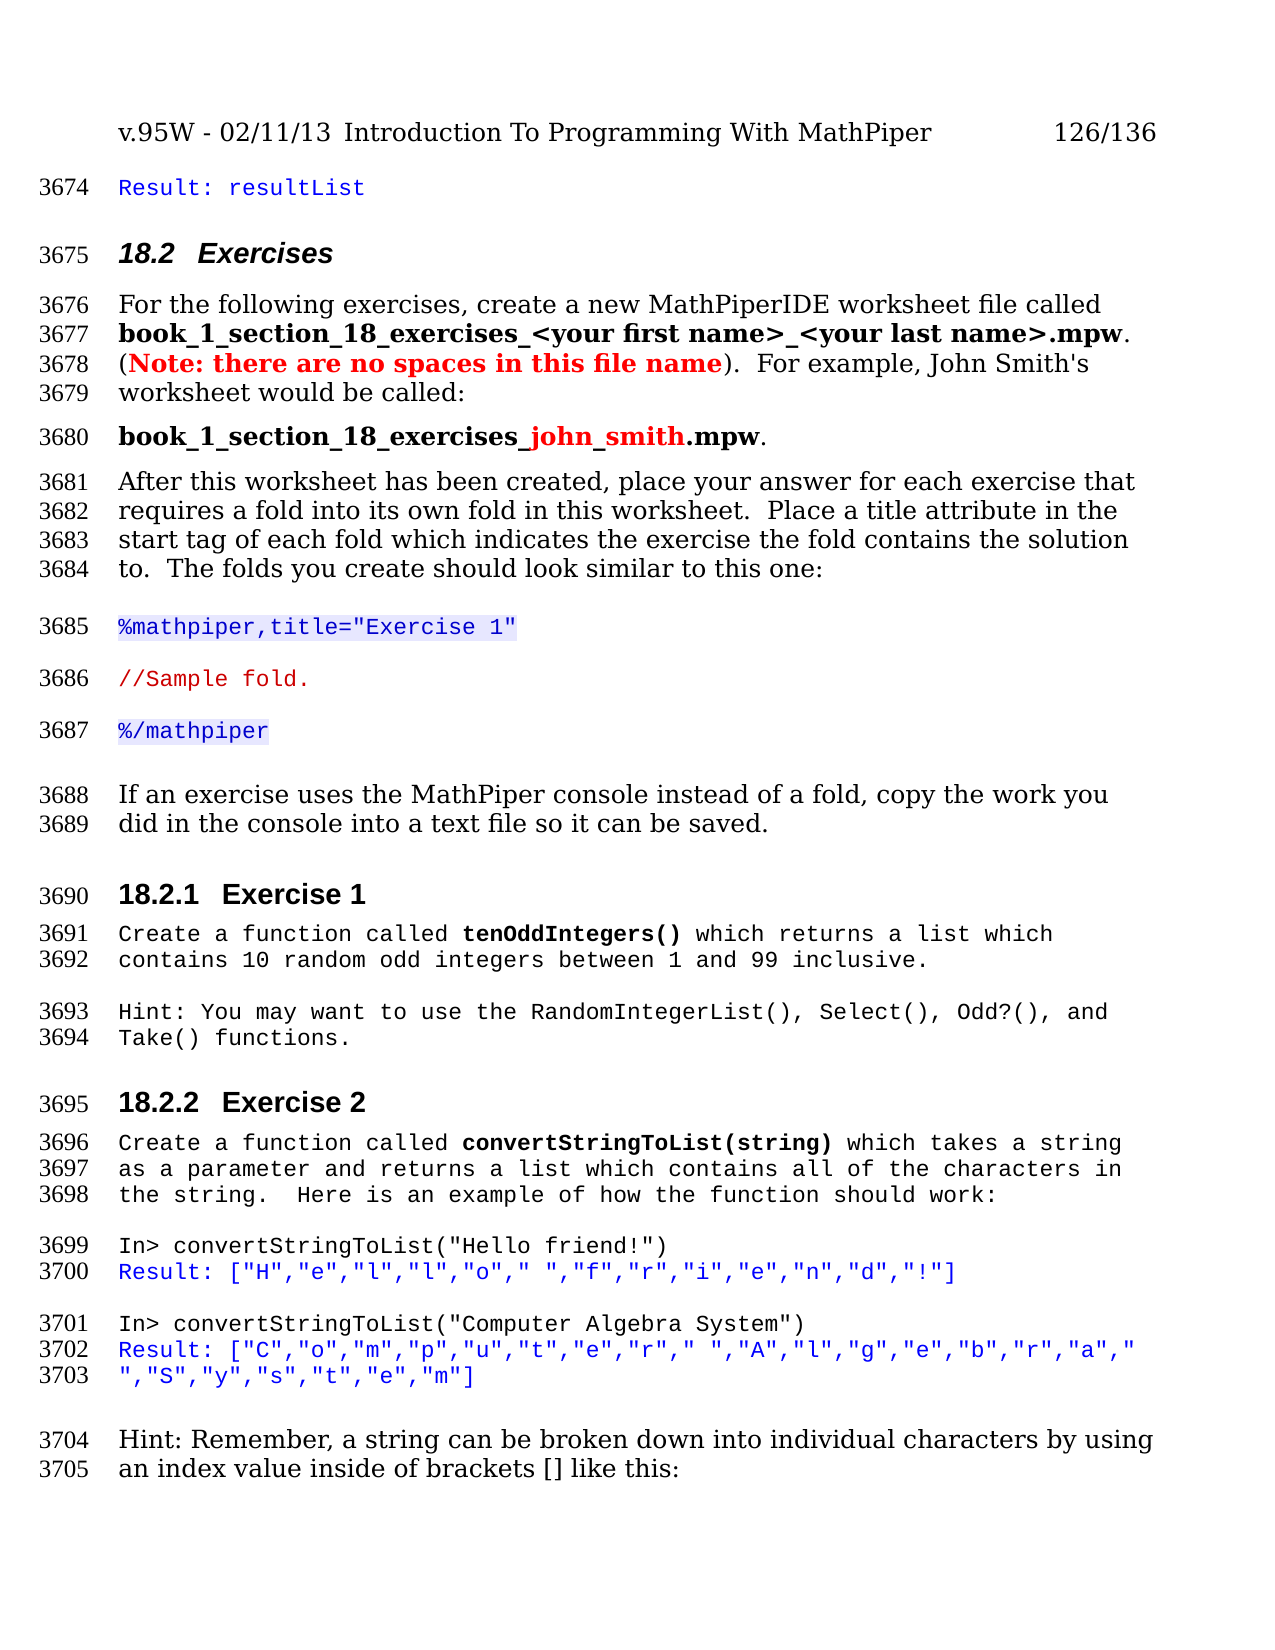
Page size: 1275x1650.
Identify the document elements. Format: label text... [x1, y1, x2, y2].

text In> convertStringToList("Computer Algebra System") [118, 1313, 1157, 1338]
text Result: ["C","o","m","p","u","t","e","r"," ","A","l","g","e","b","r","a"," ","S","y","s","t","e","m"] [118, 1338, 1157, 1390]
text Hint: Remember, a string can be broken down into individual characters by using an index value inside of brackets [] like this: [118, 1425, 1157, 1484]
text %/mathpiper [118, 719, 1157, 745]
text If an exercise uses the MathPiper console instead of a fold, copy the work you did in the console into a text file so it can be saved. [118, 780, 1157, 838]
text After this worksheet has been created, place your answer for each exercise that requires a fold into its own fold in this worksheet. Place a title attribute in the start tag of each fold which indicates the exercise the fold contains the solution to. The folds you create should look similar to this one: [118, 467, 1157, 583]
text In> convertStringToList("Hello friend!") [118, 1235, 1157, 1261]
text Result: resultList [118, 177, 1157, 203]
text Result: ["H","e","l","l","o"," ","f","r","i","e","n","d","!"] [118, 1261, 1157, 1287]
text Create a function called tenOddIntegers() which returns a list which contains 10 random odd integers between 1 and 99 inclusive. [118, 923, 1157, 975]
text Hint: You may want to use the RandomIntegerList(), Select(), Odd?(), and Take() functions. [118, 1001, 1157, 1052]
subtitle Exercises [118, 236, 1157, 269]
text Create a function called convertStringToList(string) which takes a string as a parameter and returns a list which contains all of the characters in the string. Here is an example of how the function should work: [118, 1131, 1157, 1209]
subtitle Exercise 1 [118, 877, 1157, 911]
text //Sample fold. [118, 667, 1157, 693]
text %mathpiper,title="Exercise 1" [118, 615, 1157, 641]
text book_1_section_18_exercises_john_smith.mpw. [118, 422, 1157, 452]
subtitle Exercise 2 [118, 1086, 1157, 1119]
text For the following exercises, create a new MathPiperIDE worksheet file called book_1_section_18_exercises_<your first name>_<your last name>.mpw. (Note: there are no spaces in this file name). For example, John Smith's worksheet would be called: [118, 290, 1157, 407]
